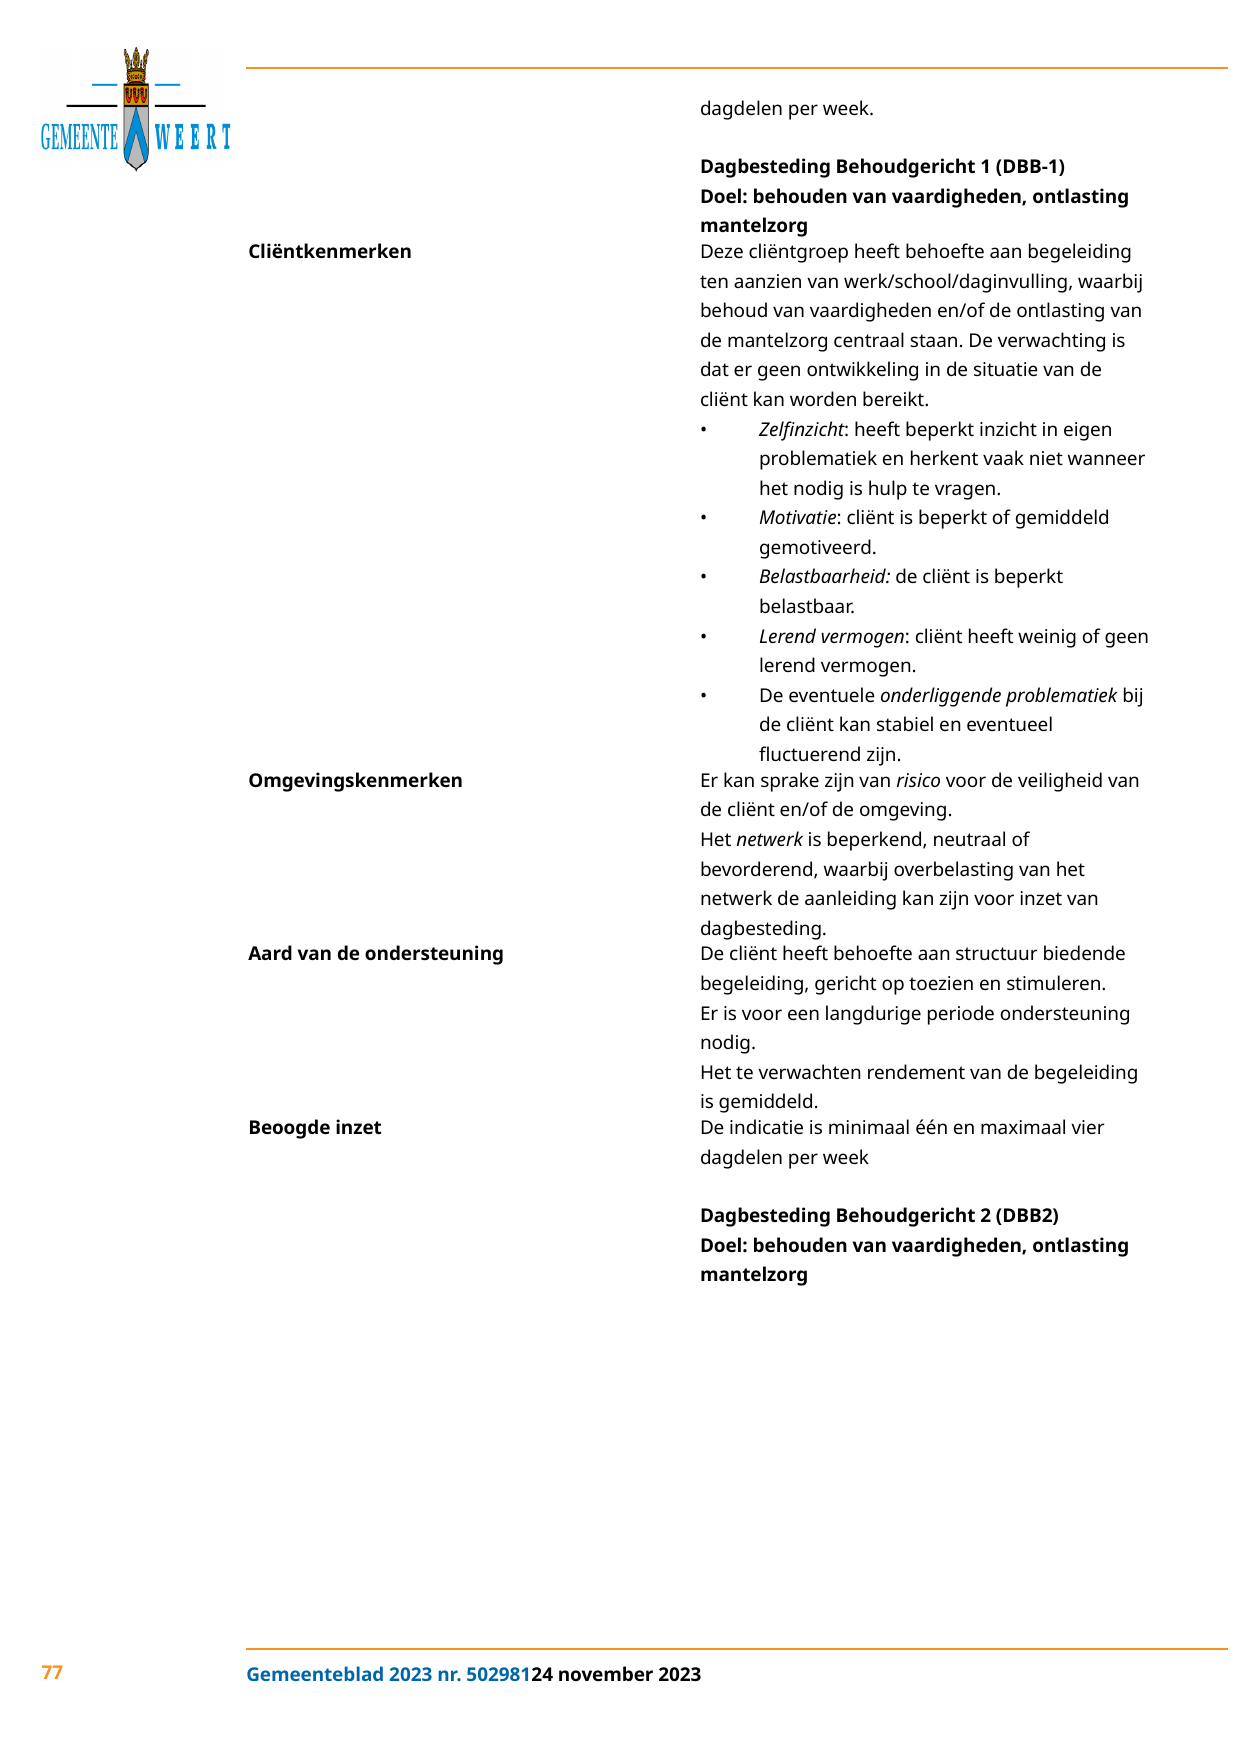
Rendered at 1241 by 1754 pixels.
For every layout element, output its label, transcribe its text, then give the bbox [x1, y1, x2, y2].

table_cell dagdelen per week. [700, 95, 1152, 121]
table_cell De cliënt heeft behoefte aan structuur biedende begeleiding, gericht op toezien en stimuleren. Er is voor een langdurige periode ondersteuning nodig. Het te verwachten rendement van de begeleiding is gemiddeld. [700, 941, 1152, 1114]
picture [41, 47, 231, 172]
table_header Dagbesteding Behoudgericht 1 (DBB-1) Doel: behouden van vaardigheden, ontlasting mantelzorg [700, 154, 1152, 238]
table_cell Deze cliëntgroep heeft behoefte aan begeleiding ten aanzien van werk/school/daginvulling, waarbij behoud van vaardigheden en/of de ontlasting van de mantelzorg centraal staan. De verwachting is dat er geen ontwikkeling in de situatie van de cliënt kan worden bereikt. Zelfinzicht: heeft beperkt inzicht in eigen problematiek en herkent vaak niet wanneer het nodig is hulp te vragen. Motivatie: cliënt is beperkt of gemiddeld gemotiveerd. Belastbaarheid: de cliënt is beperkt belastbaar. Lerend vermogen: cliënt heeft weinig of geen lerend vermogen. De eventuele onderliggende problematiek bij de cliënt kan stabiel en eventueel fluctuerend zijn. [700, 238, 1152, 767]
table_cell Aard van de ondersteuning [248, 941, 700, 1114]
table_cell [248, 95, 700, 121]
table_cell De indicatie is minimaal één en maximaal vier dagdelen per week [700, 1114, 1152, 1169]
table_cell Er kan sprake zijn van risico voor de veiligheid van de cliënt en/of de omgeving. Het netwerk is beperkend, neutraal of bevorderend, waarbij overbelasting van het netwerk de aanleiding kan zijn voor inzet van dagbesteding. [700, 767, 1152, 941]
table_header Dagbesteding Behoudgericht 2 (DBB2) Doel: behouden van vaardigheden, ontlasting mantelzorg [700, 1203, 1152, 1287]
table_cell Beoogde inzet [248, 1114, 700, 1169]
table_cell Omgevingskenmerken [248, 767, 700, 941]
table_cell Cliëntkenmerken [248, 238, 700, 767]
table_header [248, 1203, 700, 1287]
table_header [248, 154, 700, 238]
